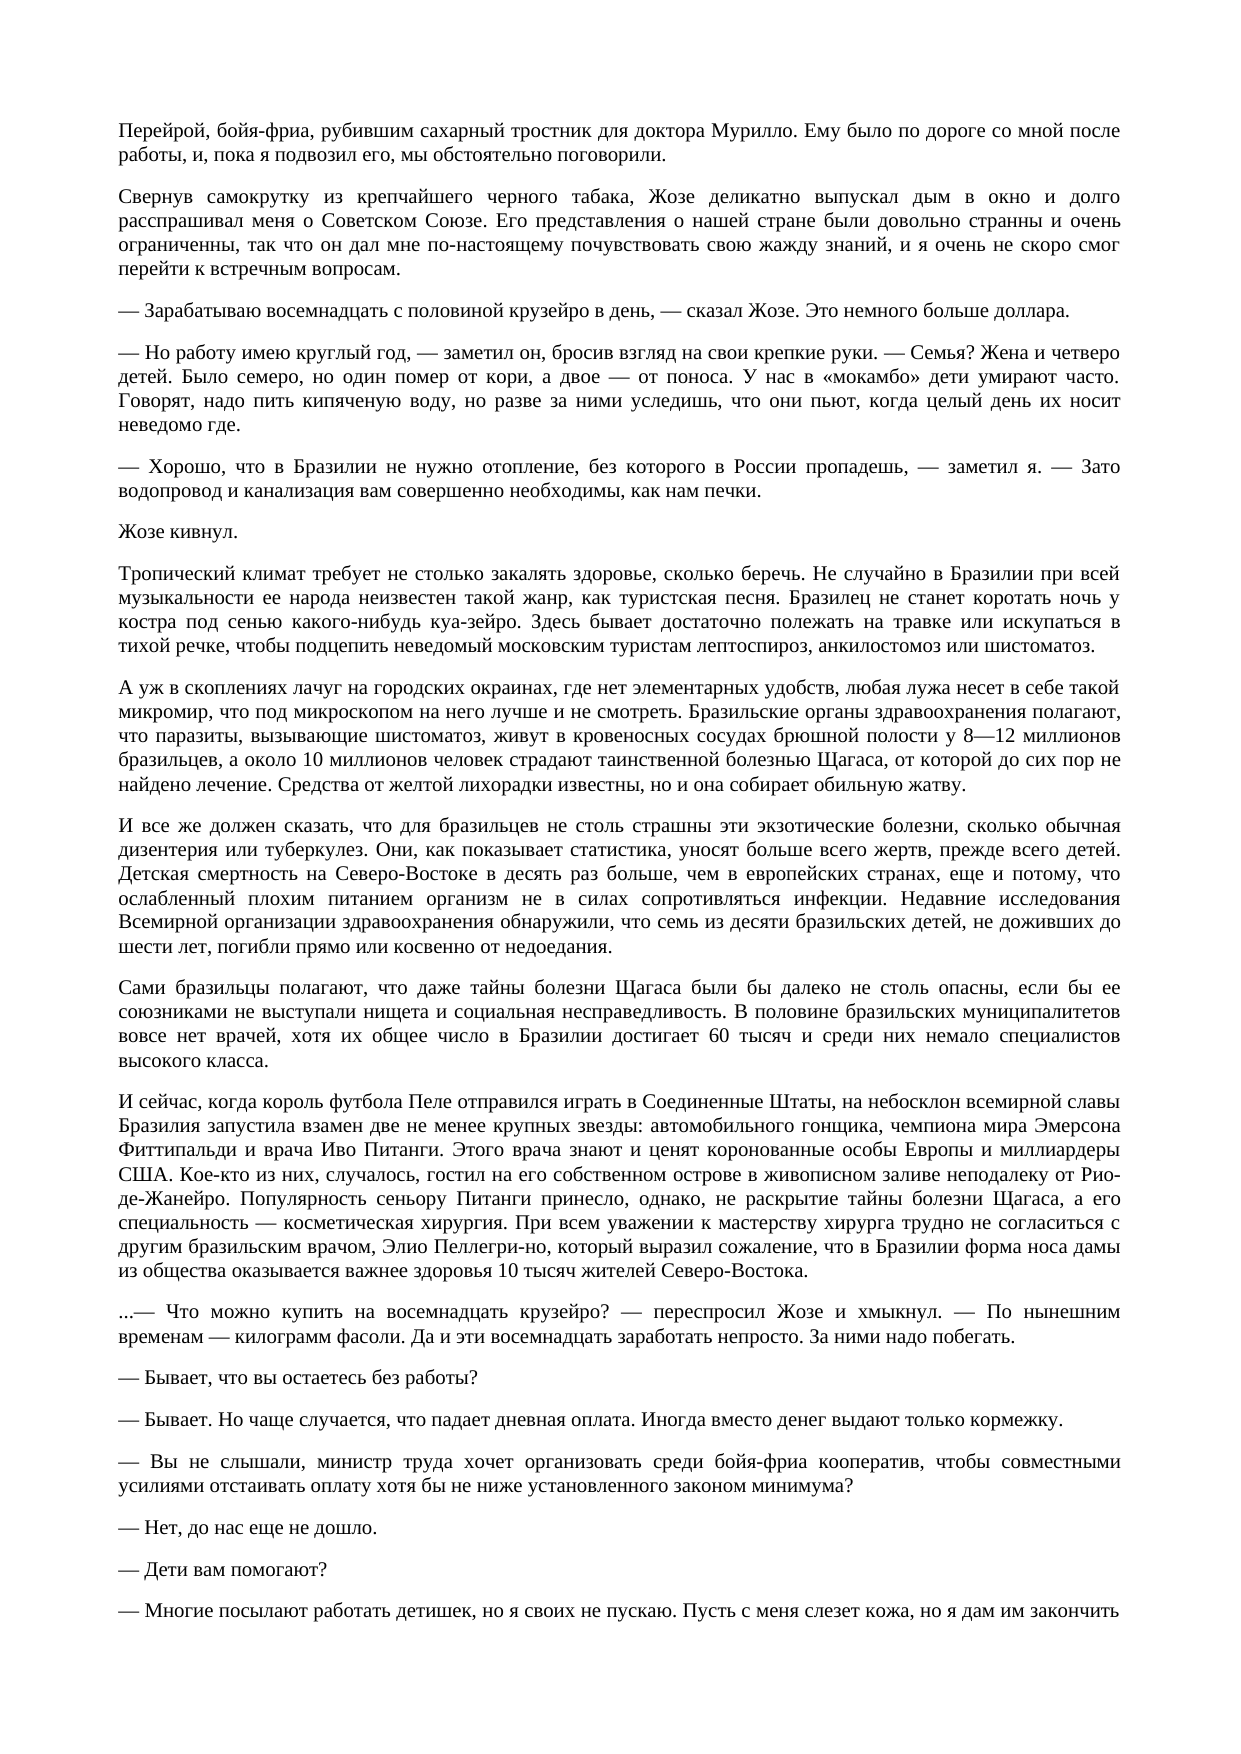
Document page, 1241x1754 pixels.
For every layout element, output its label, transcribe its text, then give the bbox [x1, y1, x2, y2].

text ...— Что можно купить на восемнадцать крузейро? — переспросил Жозе и хмыкнул. — По нынешним временам — килограмм фасоли. Да и эти восемнадцать заработать непросто. За ними надо побегать. [118, 1299, 1122, 1348]
text — Но работу имею круглый год, — заметил он, бросив взгляд на свои крепкие руки. — Семья? Жена и четверо детей. Было семеро, но один помер от кори, а двое — от поноса. У нас в «мокамбо» дети умирают часто. Говорят, надо пить кипяченую воду, но разве за ними уследишь, что они пьют, когда целый день их носит неведомо где. [118, 340, 1122, 436]
text — Бывает. Но чаще случается, что падает дневная оплата. Иногда вместо денег выдают только кормежку. [118, 1407, 1122, 1431]
text Свернув самокрутку из крепчайшего черного табака, Жозе деликатно выпускал дым в окно и долго расспрашивал меня о Советском Союзе. Его представления о нашей стране были довольно странны и очень ограниченны, так что он дал мне по-настоящему почувствовать свою жажду знаний, и я очень не скоро смог перейти к встречным вопросам. [118, 184, 1122, 280]
text Тропический климат требует не столько закалять здоровье, сколько беречь. Не случайно в Бразилии при всей музыкальности ее народа неизвестен такой жанр, как туристская песня. Бразилец не станет коротать ночь у костра под сенью какого-нибудь куа-зейро. Здесь бывает достаточно полежать на травке или искупаться в тихой речке, чтобы подцепить неведомый московским туристам лептоспироз, анкилостомоз или шистоматоз. [118, 561, 1122, 657]
text — Многие посылают работать детишек, но я своих не пускаю. Пусть с меня слезет кожа, но я дам им закончить [118, 1598, 1122, 1622]
text — Вы не слышали, министр труда хочет организовать среди бойя-фриа кооператив, чтобы совместными усилиями отстаивать оплату хотя бы не ниже установленного законом минимума? [118, 1449, 1122, 1497]
text Жозе кивнул. [118, 519, 1122, 543]
text — Дети вам помогают? [118, 1556, 1122, 1581]
text Сами бразильцы полагают, что даже тайны болезни Щагаса были бы далеко не столь опасны, если бы ее союзниками не выступали нищета и социальная несправедливость. В половине бразильских муниципалитетов вовсе нет врачей, хотя их общее число в Бразилии достигает 60 тысяч и среди них немало специалистов высокого класса. [118, 975, 1122, 1072]
text И сейчас, когда король футбола Пеле отправился играть в Соединенные Штаты, на небосклон всемирной славы Бразилия запустила взамен две не менее крупных звезды: автомобильного гонщика, чемпиона мира Эмерсона Фиттипальди и врача Иво Питанги. Этого врача знают и ценят коронованные особы Европы и миллиардеры CШA. Кое-кто из них, случалось, гостил на его собственном острове в живописном заливе неподалеку от Рио-де-Жанейро. Популярность сеньору Питанги принесло, однако, не раскрытие тайны болезни Щагаса, а его специальность — косметическая хирургия. При всем уважении к мастерству хирурга трудно не согласиться с другим бразильским врачом, Элио Пеллегри-но, который выразил сожаление, что в Бразилии форма носа дамы из общества оказывается важнее здоровья 10 тысяч жителей Северо-Востока. [118, 1089, 1122, 1282]
text — Нет, до нас еще не дошло. [118, 1515, 1122, 1539]
text — Бывает, что вы остаетесь без работы? [118, 1365, 1122, 1389]
text — Хорошо, что в Бразилии не нужно отопление, без которого в России пропадешь, — заметил я. — Зато водопровод и канализация вам совершенно необходимы, как нам печки. [118, 454, 1122, 502]
text А уж в скоплениях лачуг на городских окраинах, где нет элементарных удобств, любая лужа несет в себе такой микромир, что под микроскопом на него лучше и не смотреть. Бразильские органы здравоохранения полагают, что паразиты, вызывающие шистоматоз, живут в кровеносных сосудах брюшной полости у 8—12 миллионов бразильцев, а около 10 миллионов человек страдают таинственной болезнью Щагаса, от которой до сих пор не найдено лечение. Средства от желтой лихорадки известны, но и она собирает обильную жатву. [118, 675, 1122, 796]
text — Зарабатываю восемнадцать с половиной крузейро в день, — сказал Жозе. Это немного больше доллара. [118, 298, 1122, 322]
text Перейрой, бойя-фриа, рубившим сахарный тростник для доктора Мурилло. Ему было по дороге со мной после работы, и, пока я подвозил его, мы обстоятельно поговорили. [118, 118, 1122, 166]
text И все же должен сказать, что для бразильцев не столь страшны эти экзотические болезни, сколько обычная дизентерия или туберкулез. Они, как показывает статистика, уносят больше всего жертв, прежде всего детей. Детская смертность на Северо-Востоке в десять раз больше, чем в европейских странах, еще и потому, что ослабленный плохим питанием организм не в силах сопротивляться инфекции. Недавние исследования Всемирной организации здравоохранения обнаружили, что семь из десяти бразильских детей, не доживших до шести лет, погибли прямо или косвенно от недоедания. [118, 813, 1122, 958]
